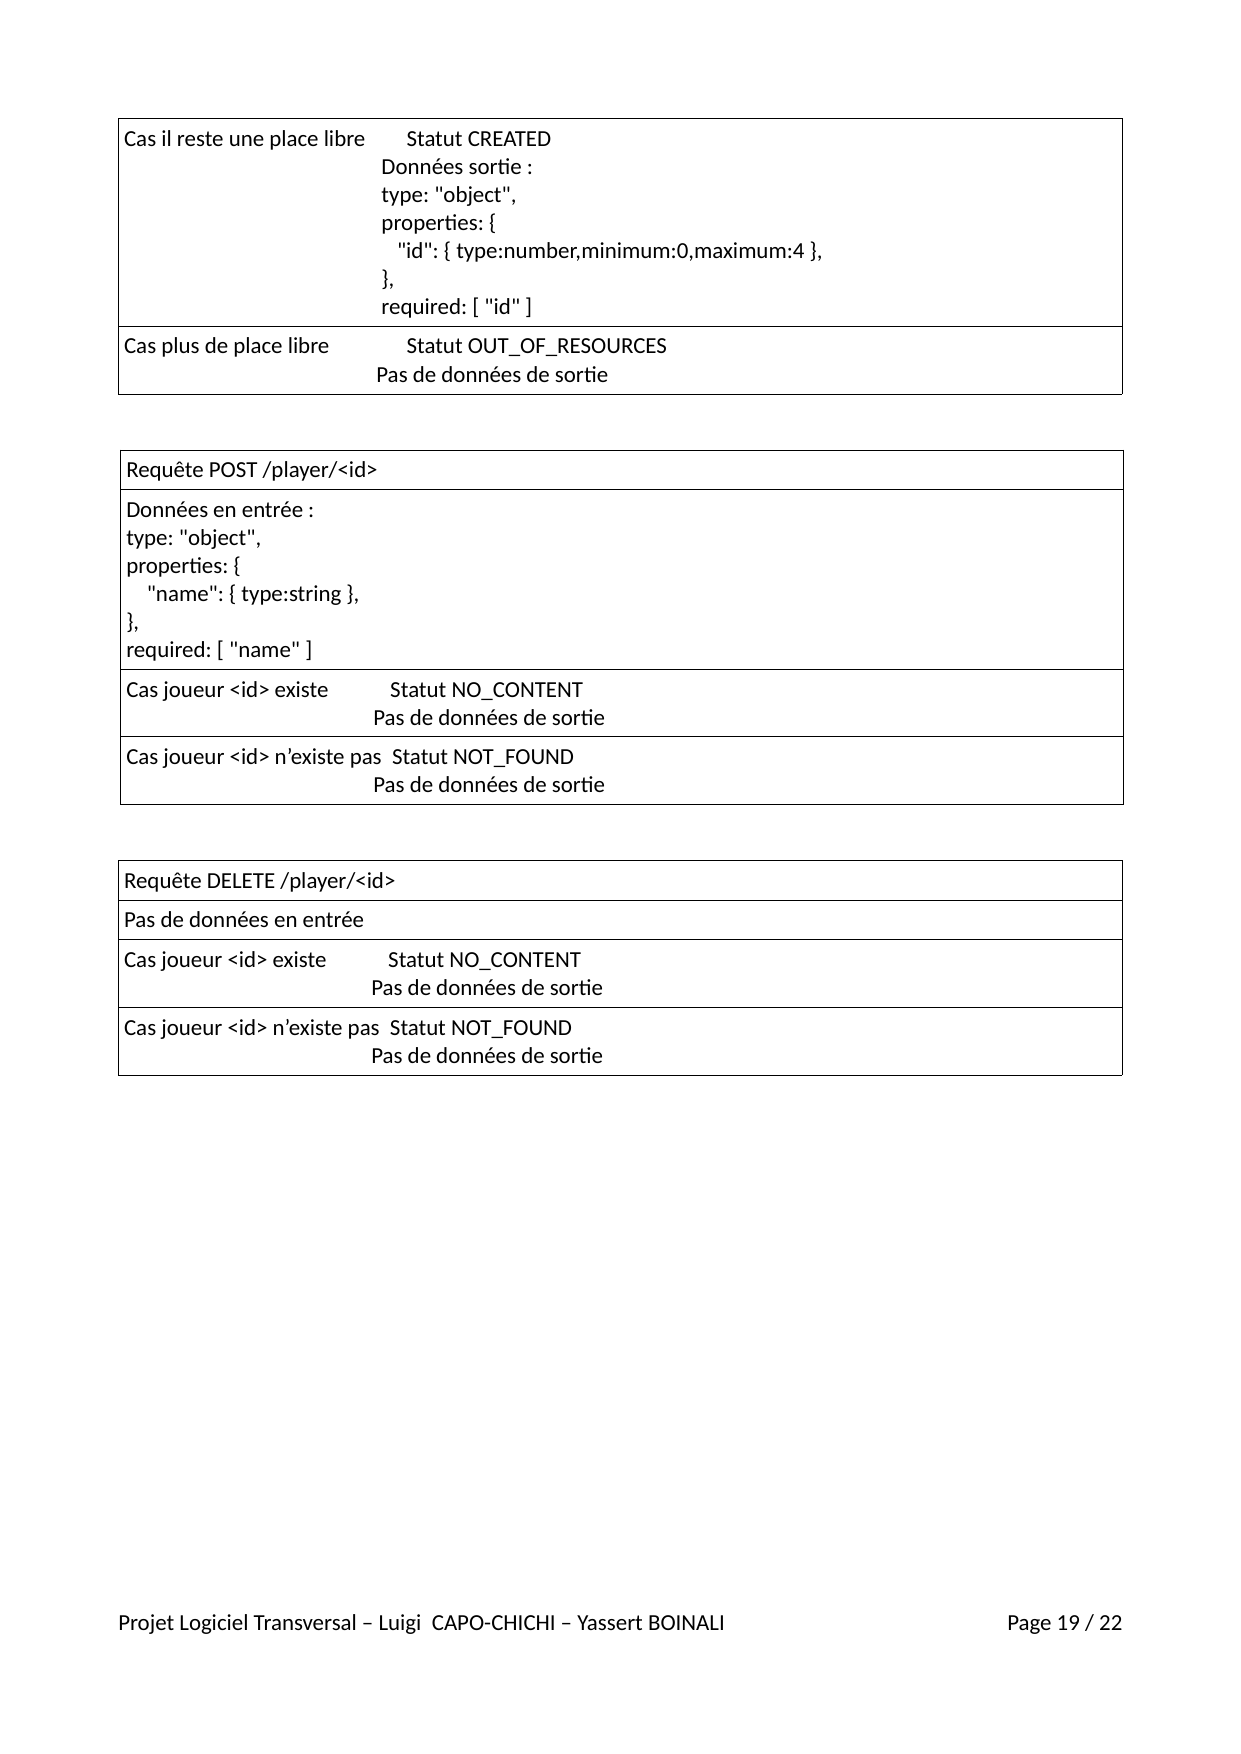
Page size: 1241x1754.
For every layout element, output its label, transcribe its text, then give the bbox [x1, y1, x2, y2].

table_cell Cas il reste une place libre Statut CREATED Données sortie : type: "object", properties: { "id": { type:number,minimum:0,maximum:4 }, }, required: [ "id" ] [119, 119, 1122, 326]
table_cell Pas de données en entrée [119, 901, 1122, 939]
table_cell Cas plus de place libre Statut OUT_OF_RESOURCES Pas de données de sortie [119, 327, 1122, 393]
table_header Requête DELETE /player/<id> [119, 861, 1122, 900]
table_cell Cas joueur <id> existe Statut NO_CONTENT Pas de données de sortie [119, 940, 1122, 1007]
table_cell Cas joueur <id> n’existe pas Statut NOT_FOUND Pas de données de sortie [121, 737, 1123, 804]
table_cell Cas joueur <id> existe Statut NO_CONTENT Pas de données de sortie [121, 670, 1123, 736]
table_cell Données en entrée : type: "object", properties: { "name": { type:string }, }, required: [ "name" ] [121, 490, 1123, 669]
table_cell Cas joueur <id> n’existe pas Statut NOT_FOUND Pas de données de sortie [119, 1008, 1122, 1074]
table_header Requête POST /player/<id> [121, 451, 1123, 489]
